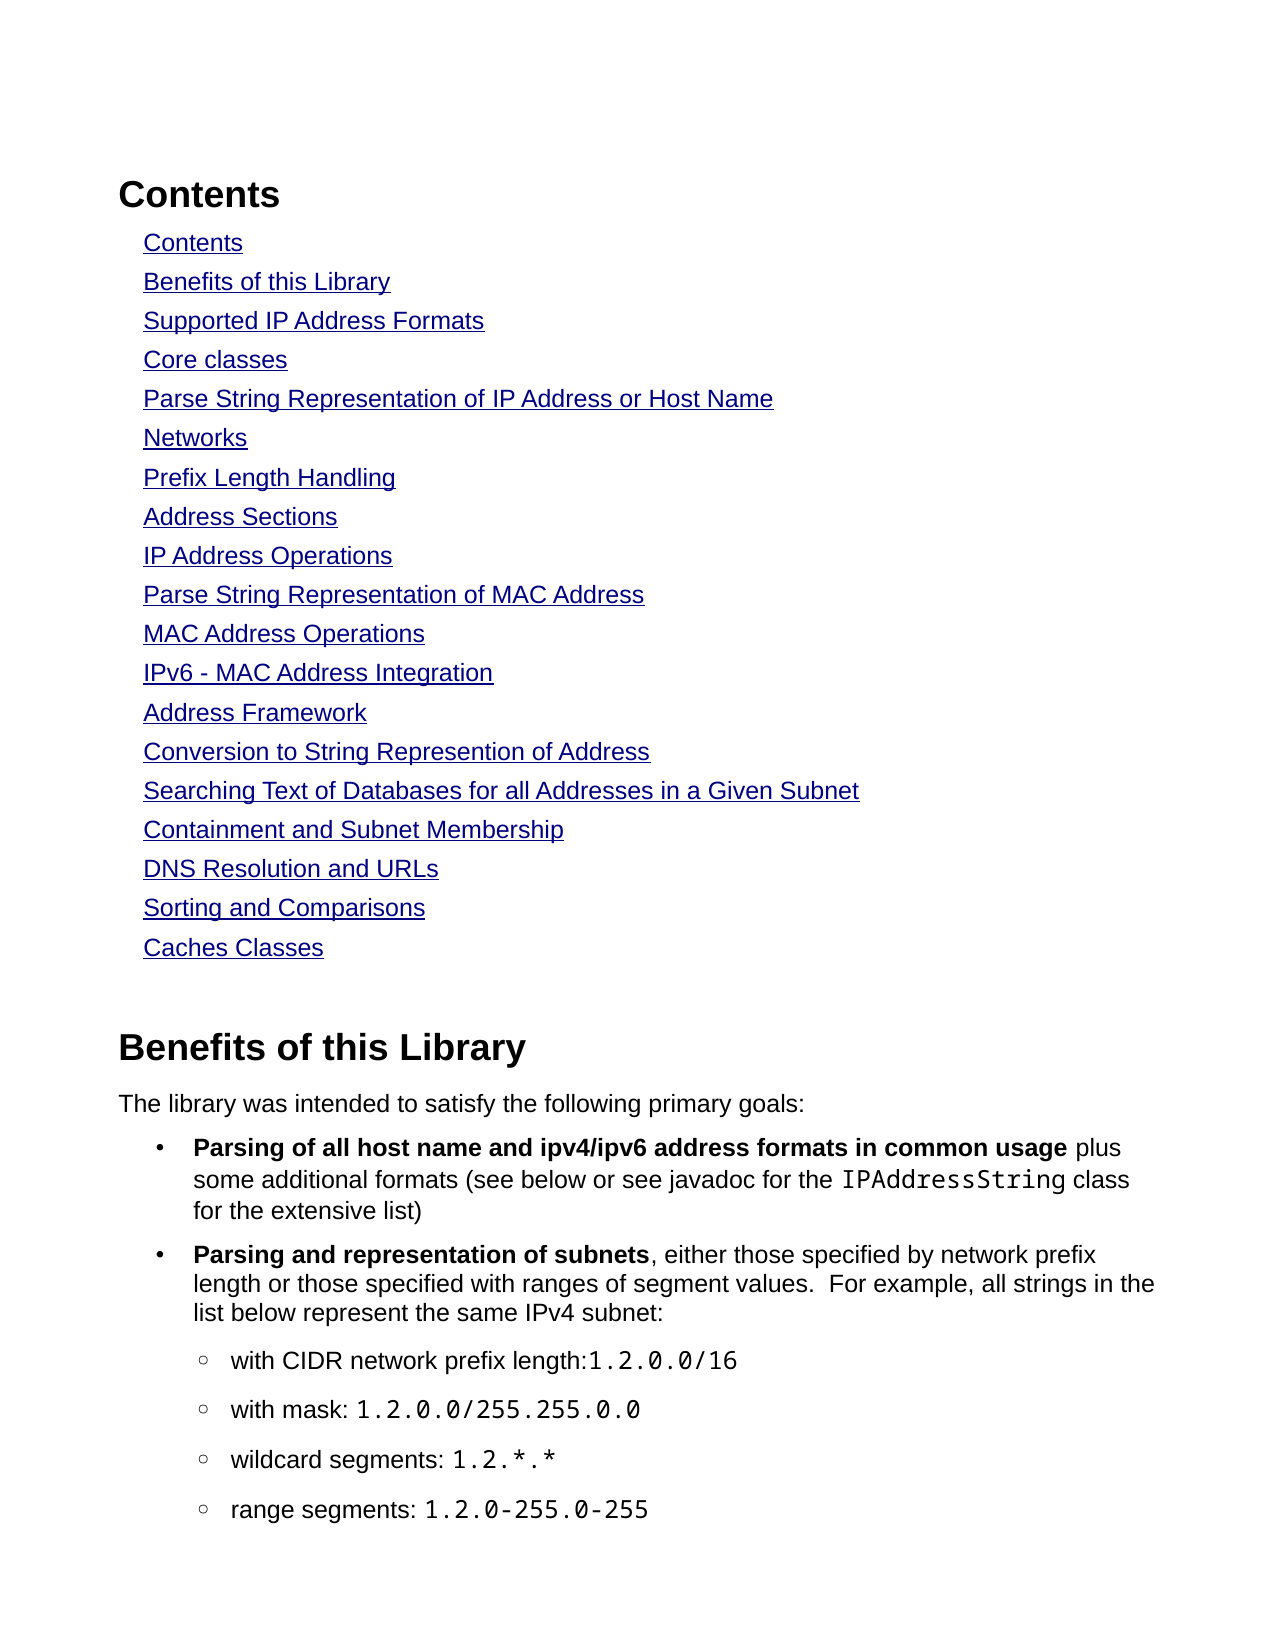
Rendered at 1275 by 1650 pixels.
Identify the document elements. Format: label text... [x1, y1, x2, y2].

text IPv6 - MAC Address Integration [143, 658, 1157, 687]
text Caches Classes [143, 932, 1157, 961]
text The library was intended to satisfy the following primary goals: [118, 1089, 1157, 1118]
text Containment and Subnet Membership [143, 815, 1157, 844]
text Address Sections [143, 502, 1157, 530]
text Networks [143, 423, 1157, 452]
text IP Address Operations [143, 541, 1157, 569]
text Core classes [143, 345, 1157, 374]
list with mask: 1.2.0.0/255.255.0.0 [193, 1392, 1157, 1426]
text DNS Resolution and URLs [143, 854, 1157, 883]
text Supported IP Address Formats [143, 306, 1157, 334]
subtitle Contents [118, 172, 1157, 215]
subtitle Benefits of this Library [118, 1025, 1157, 1068]
text Parse String Representation of MAC Address [143, 580, 1157, 609]
text Conversion to String Represention of Address [143, 737, 1157, 765]
list range segments: 1.2.0-255.0-255 [193, 1492, 1157, 1526]
text Searching Text of Databases for all Addresses in a Given Subnet [143, 776, 1157, 804]
list Parsing of all host name and ipv4/ipv6 address formats in common usage plus some additional formats (see below or see javadoc for the IPAddressString class for the extensive list) [156, 1133, 1157, 1225]
list wildcard segments: 1.2.*.* [193, 1442, 1157, 1476]
text Parse String Representation of IP Address or Host Name [143, 384, 1157, 413]
list with CIDR network prefix length:1.2.0.0/16 [193, 1342, 1157, 1377]
text Prefix Length Handling [143, 462, 1157, 491]
text Address Framework [143, 697, 1157, 726]
text MAC Address Operations [143, 619, 1157, 648]
text Sorting and Comparisons [143, 893, 1157, 922]
text Contents [143, 227, 1157, 256]
list Parsing and representation of subnets, either those specified by network prefix length or those specified with ranges of segment values. For example, all strings in the list below represent the same IPv4 subnet: [156, 1241, 1157, 1327]
text Benefits of this Library [143, 267, 1157, 295]
